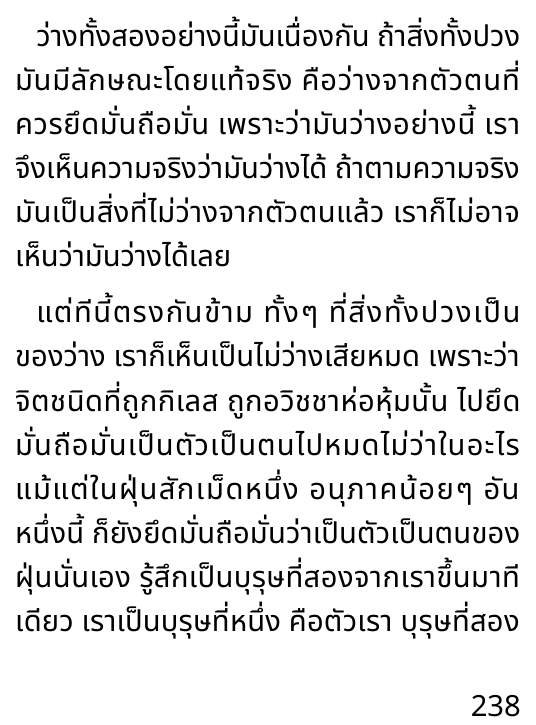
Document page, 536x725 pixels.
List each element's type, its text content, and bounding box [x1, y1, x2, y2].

text ว่างทั้งสองอย่างนี้มันเนื่องกัน ถ้าสิ่งทั้งปวงมันมีลักษณะโดยแท้จริง คือว่างจากตัวตนที่ควรยึดมั่นถือมั่น เพราะว่ามันว่างอย่างนี้ เราจึงเห็นความจริงว่ามันว่างได้ ถ้าตามความจริงมันเป็นสิ่งที่ไม่ว่างจากตัวตนแล้ว เราก็ไม่อาจเห็นว่ามันว่างได้เลย [15, 15, 521, 279]
text แต่ทีนี้ตรงกันข้าม ทั้งๆ ที่สิ่งทั้งปวงเป็นของว่าง เราก็เห็นเป็นไม่ว่างเสียหมด เพราะว่าจิตชนิดที่ถูกกิเลส ถูกอวิชชาห่อหุ้มนั้น ไปยึดมั่นถือมั่นเป็นตัวเป็นตนไปหมดไม่ว่าในอะไร แม้แต่ในฝุ่นสักเม็ดหนึ่ง อนุภาคน้อยๆ อันหนึ่งนี้ ก็ยังยึดมั่นถือมั่นว่าเป็นตัวเป็นตนของฝุ่นนั่นเอง รู้สึกเป็นบุรุษที่สองจากเราขึ้นมาทีเดียว เราเป็นบุรุษที่หนึ่ง คือตัวเรา บุรุษที่สอง [15, 292, 521, 644]
